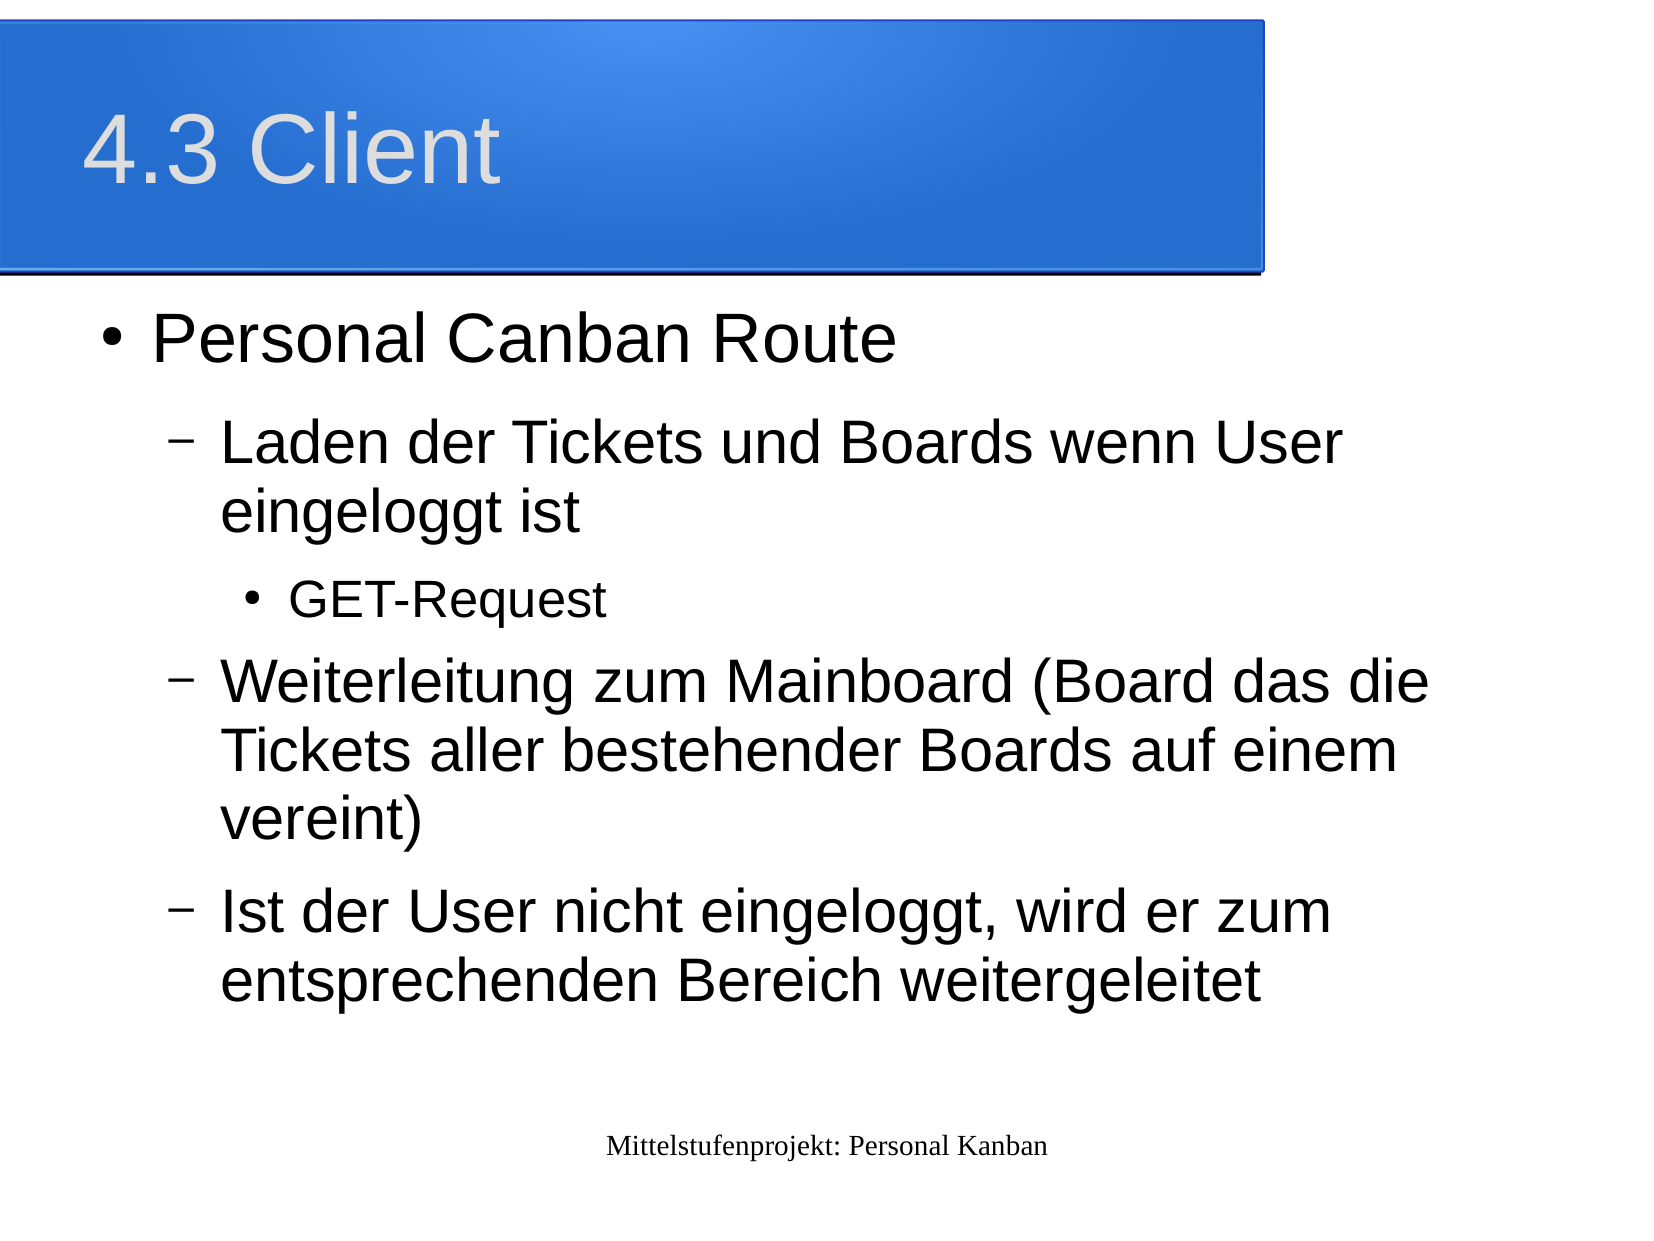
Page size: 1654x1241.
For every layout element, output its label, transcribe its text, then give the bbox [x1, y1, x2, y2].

list Personal Canban Route Laden der Tickets und Boards wenn User eingeloggt ist GET-Request Weiterleitung zum Mainboard (Board das die Tickets aller bestehender Boards auf einem vereint) Ist der User nicht eingeloggt, wird er zum entsprechenden Bereich weitergeleitet [82, 299, 1571, 1019]
title 4.3 Client [82, 47, 1235, 252]
